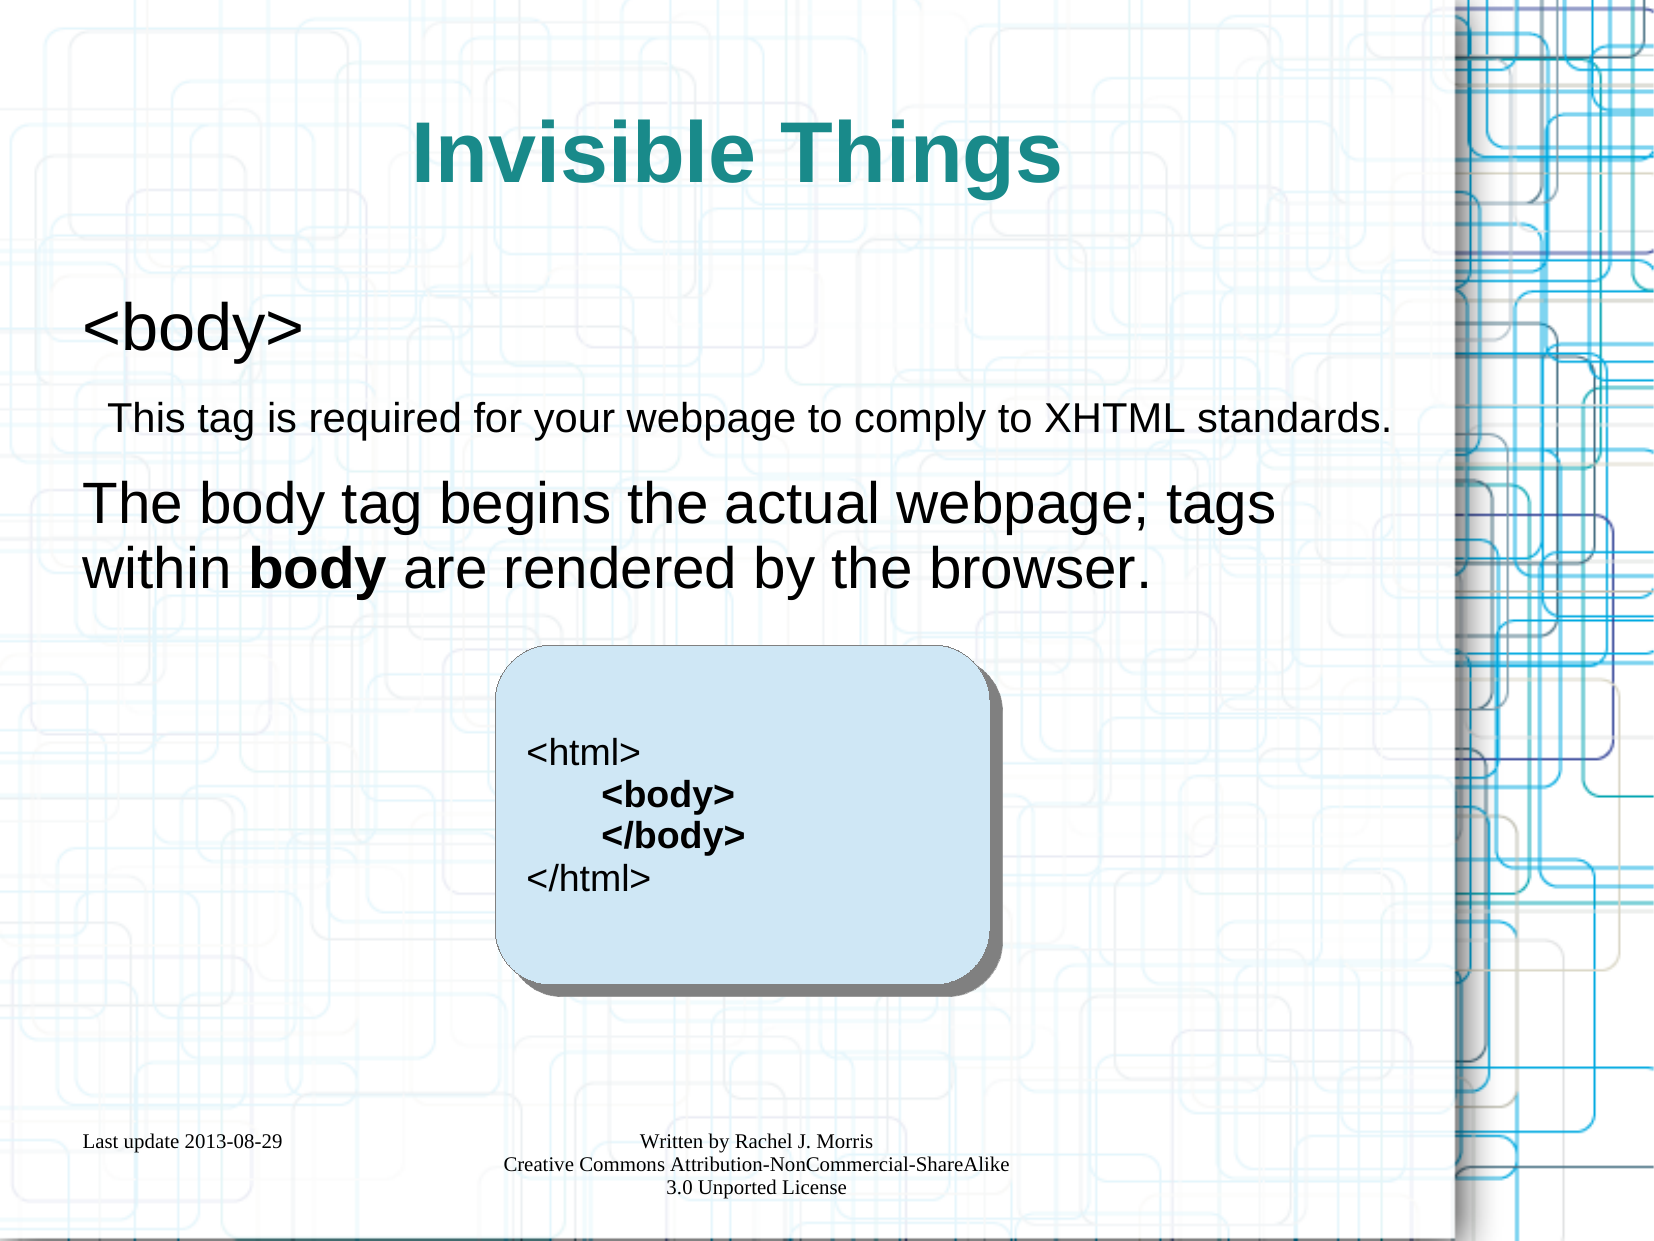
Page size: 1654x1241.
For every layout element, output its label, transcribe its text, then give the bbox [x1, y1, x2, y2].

text_box <html> <body> </body> </html> [495, 645, 991, 985]
picture [0, 0, 1654, 1241]
list <body> This tag is required for your webpage to comply to XHTML standards. The body tag begins the actual webpage; tags within body are rendered by the browser. [82, 290, 1418, 601]
title Invisible Things [59, 49, 1418, 257]
